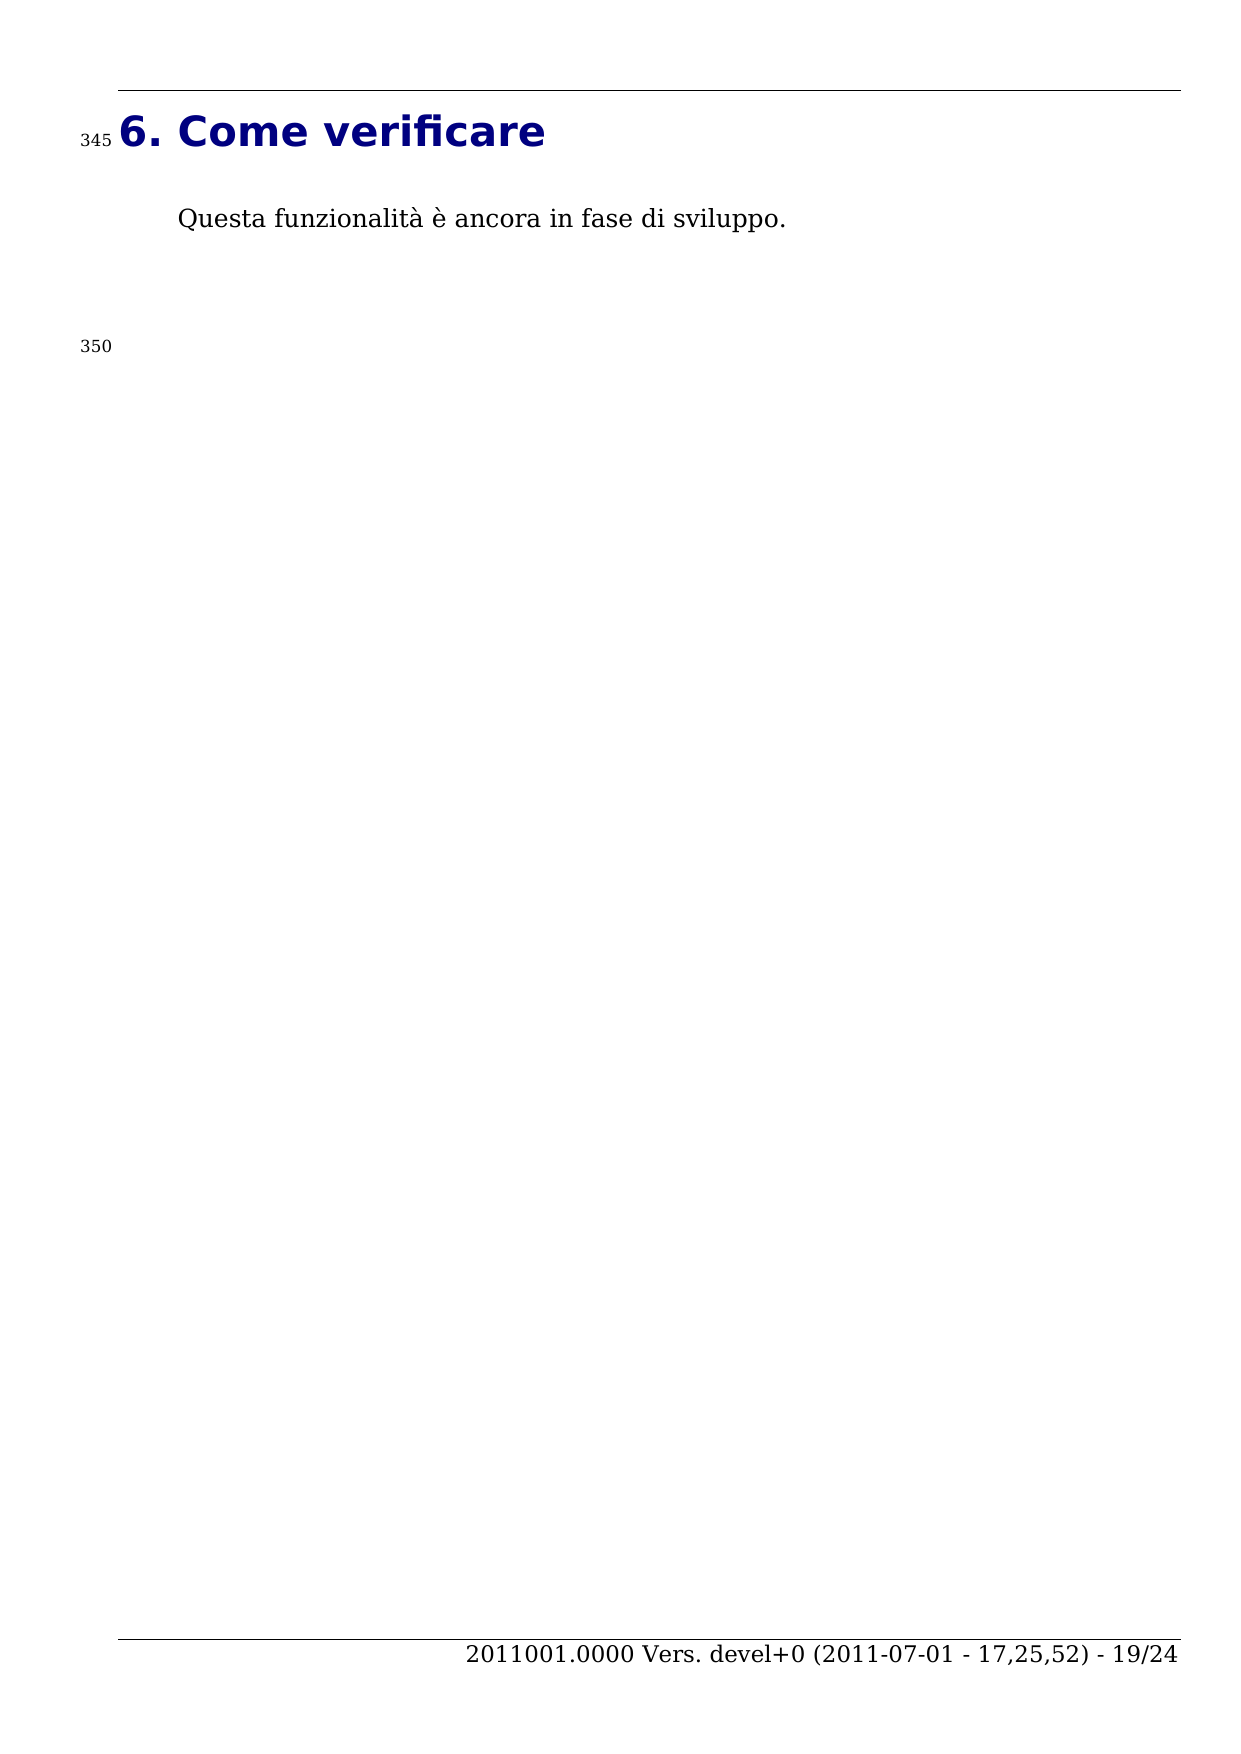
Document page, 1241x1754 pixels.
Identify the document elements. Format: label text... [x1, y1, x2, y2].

text Questa funzionalità è ancora in fase di sviluppo. [177, 204, 1181, 234]
subtitle Come verificare [118, 107, 1181, 156]
